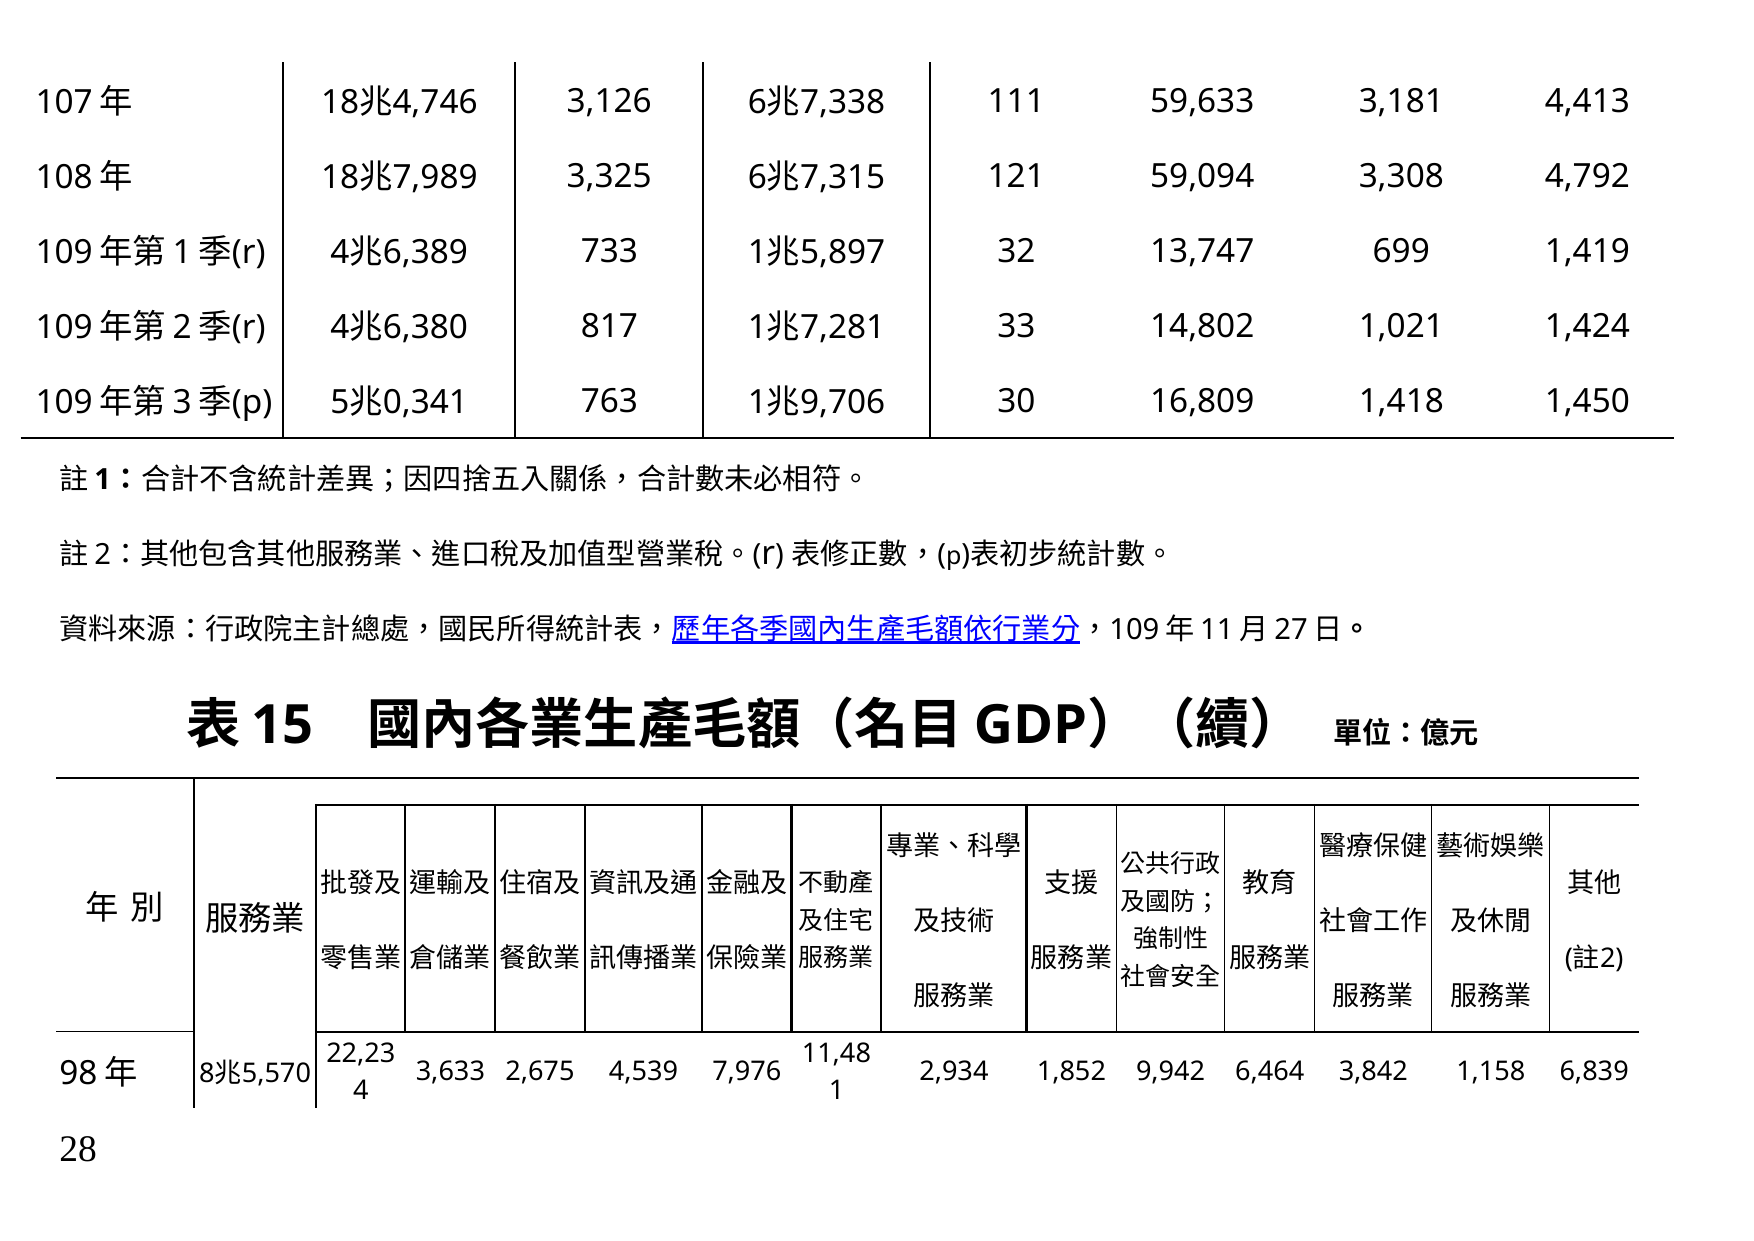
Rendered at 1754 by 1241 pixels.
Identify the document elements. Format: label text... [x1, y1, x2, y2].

table_cell 1,021 [1302, 287, 1500, 362]
table_cell 32 [931, 212, 1102, 287]
table_cell 1兆7,281 [704, 287, 929, 362]
table_cell 121 [931, 137, 1102, 212]
table_cell 金融及 保險業 [703, 806, 790, 1031]
table_cell 109年第3季(p) [21, 362, 282, 437]
text 註1：合計不含統計差異；因四捨五入關係，合計數未必相符。 [59, 439, 1636, 514]
text 註2：其他包含其他服務業、進口稅及加值型營業稅。(r) 表修正數，(p)表初步統計數。 [59, 514, 1636, 589]
table_cell 1兆5,897 [704, 212, 929, 287]
table_cell 1,424 [1500, 287, 1674, 362]
table_cell 18兆4,746 [284, 62, 514, 137]
table_cell 9,942 [1116, 1033, 1225, 1108]
table_cell 6,839 [1549, 1033, 1639, 1108]
table_cell 22,234 [317, 1033, 405, 1108]
table_cell 2,934 [881, 1033, 1026, 1108]
table_cell 公共行政 及國防； 強制性 社會安全 [1117, 806, 1224, 1031]
table_cell 33 [931, 287, 1102, 362]
table_cell 733 [516, 212, 702, 287]
table_cell 資訊及通 訊傳播業 [586, 806, 701, 1031]
table_cell 13,747 [1102, 212, 1302, 287]
table_cell 6兆7,338 [704, 62, 929, 137]
table_cell 4,413 [1500, 62, 1674, 137]
table_cell 專業、科學 及技術 服務業 [882, 806, 1025, 1031]
table_cell 108年 [21, 137, 282, 212]
table_cell 3,325 [516, 137, 702, 212]
table_cell 3,181 [1302, 62, 1500, 137]
table_cell 1,418 [1302, 362, 1500, 437]
table_cell 817 [516, 287, 702, 362]
table_header 年 別 [56, 779, 193, 1031]
table_cell 3,126 [516, 62, 702, 137]
table_cell 批發及 零售業 [317, 806, 404, 1031]
table_cell 4兆6,389 [284, 212, 514, 287]
table_cell 3,308 [1302, 137, 1500, 212]
table_cell 4,539 [585, 1033, 702, 1108]
table_cell 2,675 [495, 1033, 584, 1108]
table_cell 59,094 [1102, 137, 1302, 212]
table_cell 8兆5,570 [195, 1031, 315, 1108]
table_cell 111 [931, 62, 1102, 137]
table_cell 1,419 [1500, 212, 1674, 287]
table_cell 4兆6,380 [284, 287, 514, 362]
text 資料來源：行政院主計總處，國民所得統計表，歷年各季國內生產毛額依行業分，109年11月27日。 [59, 589, 1636, 664]
table_cell 3,633 [405, 1033, 495, 1108]
table_header 服務業 [195, 779, 316, 1031]
table_cell 醫療保健 社會工作 服務業 [1315, 806, 1431, 1031]
table_cell 11,481 [791, 1033, 881, 1108]
table_cell 1,852 [1026, 1033, 1116, 1108]
table_cell 18兆7,989 [284, 137, 514, 212]
table_cell 7,976 [702, 1033, 791, 1108]
table_cell 109年第2季(r) [21, 287, 282, 362]
table_cell 6兆7,315 [704, 137, 929, 212]
table_cell 98年 [56, 1032, 193, 1108]
table_cell 3,842 [1314, 1033, 1432, 1108]
table_cell 運輸及 倉儲業 [406, 806, 494, 1031]
table_cell 其他 (註2) [1550, 806, 1639, 1031]
table_cell 30 [931, 362, 1102, 437]
table_cell 1,158 [1432, 1033, 1549, 1108]
table_cell 不動產 及住宅 服務業 [793, 806, 880, 1031]
table_cell 763 [516, 362, 702, 437]
table_cell 109年第1季(r) [21, 212, 282, 287]
table_cell 699 [1302, 212, 1500, 287]
table_header [316, 779, 1639, 804]
table_cell 1,450 [1500, 362, 1674, 437]
table_cell 107年 [21, 62, 282, 137]
table_cell 6,464 [1225, 1033, 1314, 1108]
table_cell 5兆0,341 [284, 362, 514, 437]
table_cell 住宿及 餐飲業 [496, 806, 584, 1031]
table_cell 1兆9,706 [704, 362, 929, 437]
table_cell 16,809 [1102, 362, 1302, 437]
subtitle 表15 國內各業生產毛額（名目GDP）（續） 單位：億元 [59, 664, 1636, 777]
table_cell 4,792 [1500, 137, 1674, 212]
table_cell 藝術娛樂 及休閒 服務業 [1432, 806, 1549, 1031]
table_cell 14,802 [1102, 287, 1302, 362]
table_cell 59,633 [1102, 62, 1302, 137]
table_cell 教育 服務業 [1225, 806, 1314, 1031]
table_cell 支援 服務業 [1028, 806, 1116, 1031]
